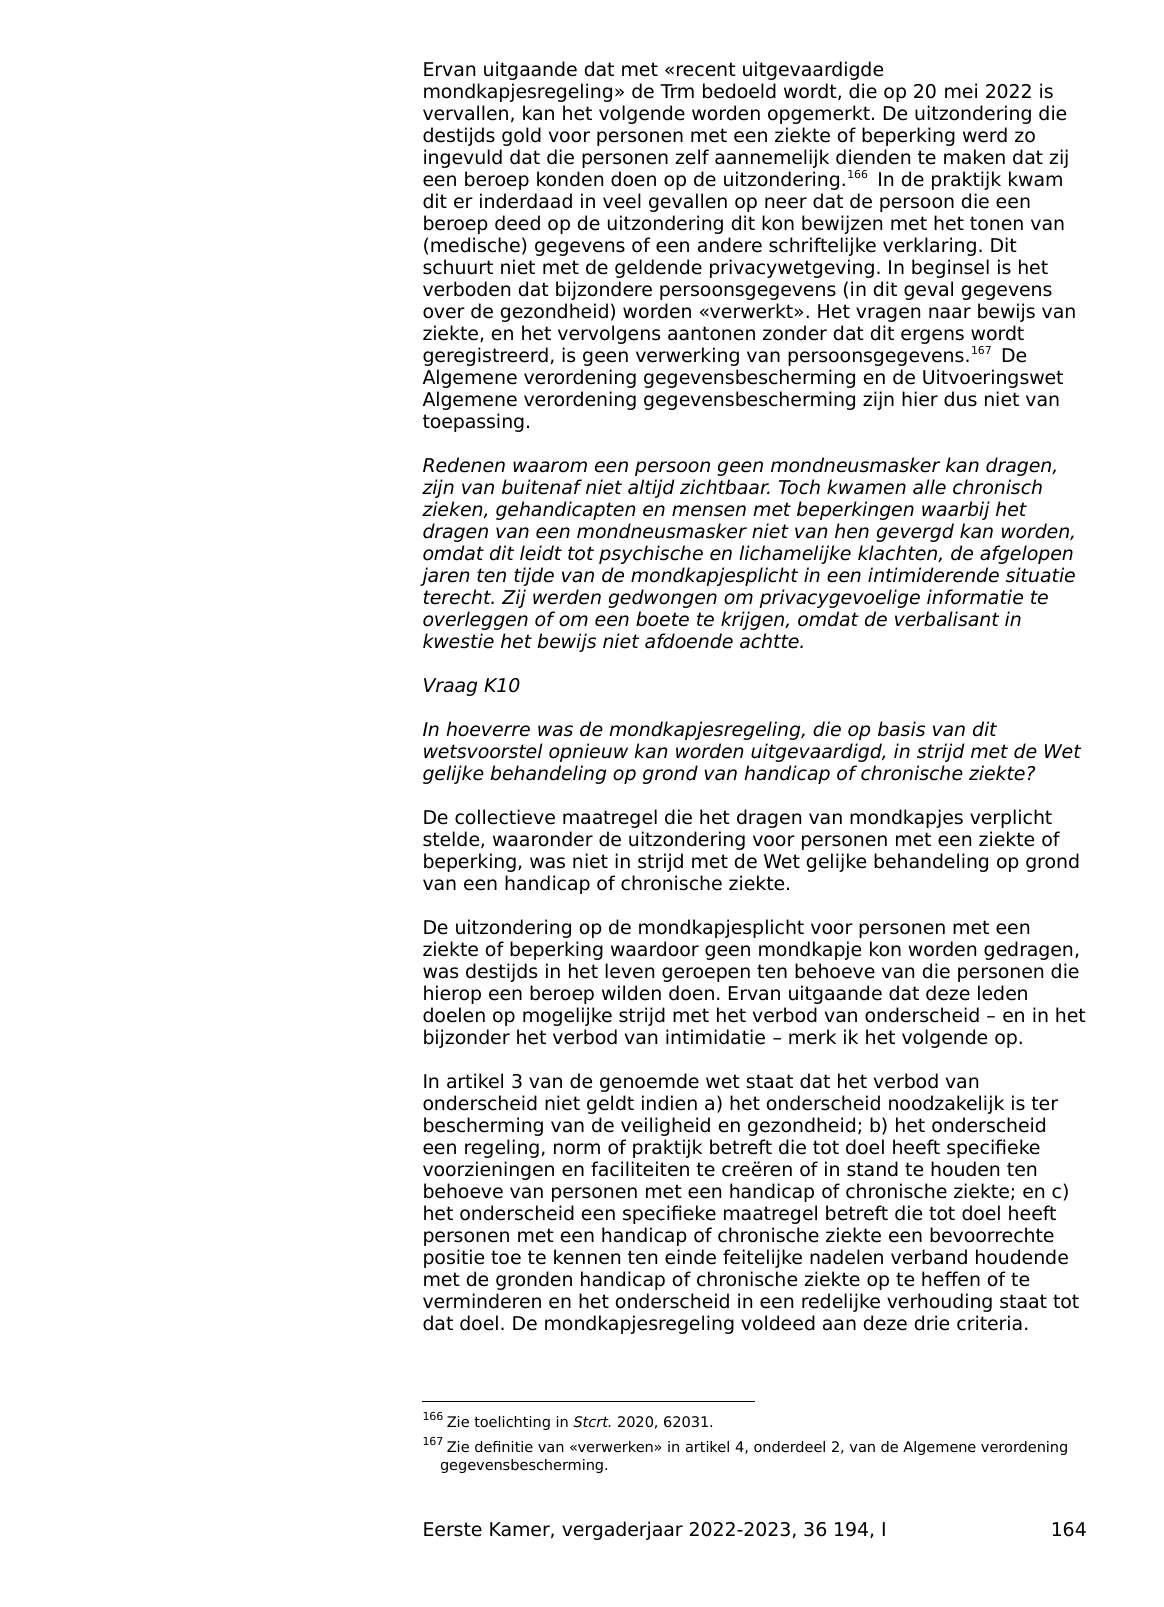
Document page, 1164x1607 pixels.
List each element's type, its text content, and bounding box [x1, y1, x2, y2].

text De uitzondering op de mondkapjesplicht voor personen met een ziekte of beperking waardoor geen mondkapje kon worden gedragen, was destijds in het leven geroepen ten behoeve van die personen die hierop een beroep wilden doen. Ervan uitgaande dat deze leden doelen op mogelijke strijd met het verbod van onderscheid – en in het bijzonder het verbod van intimidatie – merk ik het volgende op. [422, 917, 1087, 1049]
text Redenen waarom een persoon geen mondneusmasker kan dragen, zijn van buitenaf niet altijd zichtbaar. Toch kwamen alle chronisch zieken, gehandicapten en mensen met beperkingen waarbij het dragen van een mondneusmasker niet van hen gevergd kan worden, omdat dit leidt tot psychische en lichamelijke klachten, de afgelopen jaren ten tijde van de mondkapjesplicht in een intimiderende situatie terecht. Zij werden gedwongen om privacygevoelige informatie te overleggen of om een boete te krijgen, omdat de verbalisant in kwestie het bewijs niet afdoende achtte. [422, 455, 1087, 653]
text De collectieve maatregel die het dragen van mondkapjes verplicht stelde, waaronder de uitzondering voor personen met een ziekte of beperking, was niet in strijd met de Wet gelijke behandeling op grond van een handicap of chronische ziekte. [422, 807, 1087, 895]
text Zie toelichting in Stcrt. 2020, 62031. [422, 1410, 1087, 1432]
text Ervan uitgaande dat met «recent uitgevaardigde mondkapjesregeling» de Trm bedoeld wordt, die op 20 mei 2022 is vervallen, kan het volgende worden opgemerkt. De uitzondering die destijds gold voor personen met een ziekte of beperking werd zo ingevuld dat die personen zelf aannemelijk dienden te maken dat zij een beroep konden doen op de uitzondering. In de praktijk kwam dit er inderdaad in veel gevallen op neer dat de persoon die een beroep deed op de uitzondering dit kon bewijzen met het tonen van (medische) gegevens of een andere schriftelijke verklaring. Dit schuurt niet met de geldende privacywetgeving. In beginsel is het verboden dat bijzondere persoonsgegevens (in dit geval gegevens over de gezondheid) worden «verwerkt». Het vragen naar bewijs van ziekte, en het vervolgens aantonen zonder dat dit ergens wordt geregistreerd, is geen verwerking van persoonsgegevens. De Algemene verordening gegevensbescherming en de Uitvoeringswet Algemene verordening gegevensbescherming zijn hier dus niet van toepassing. [422, 59, 1087, 433]
text In artikel 3 van de genoemde wet staat dat het verbod van onderscheid niet geldt indien a) het onderscheid noodzakelijk is ter bescherming van de veiligheid en gezondheid; b) het onderscheid een regeling, norm of praktijk betreft die tot doel heeft specifieke voorzieningen en faciliteiten te creëren of in stand te houden ten behoeve van personen met een handicap of chronische ziekte; en c) het onderscheid een specifieke maatregel betreft die tot doel heeft personen met een handicap of chronische ziekte een bevoorrechte positie toe te kennen ten einde feitelijke nadelen verband houdende met de gronden handicap of chronische ziekte op te heffen of te verminderen en het onderscheid in een redelijke verhouding staat tot dat doel. De mondkapjesregeling voldeed aan deze drie criteria. [422, 1071, 1087, 1335]
text In hoeverre was de mondkapjesregeling, die op basis van dit wetsvoorstel opnieuw kan worden uitgevaardigd, in strijd met de Wet gelijke behandeling op grond van handicap of chronische ziekte? [422, 719, 1087, 785]
subtitle Vraag K10 [422, 675, 1087, 697]
text Zie definitie van «verwerken» in artikel 4, onderdeel 2, van de Algemene verordening gegevensbescherming. [422, 1435, 1087, 1474]
